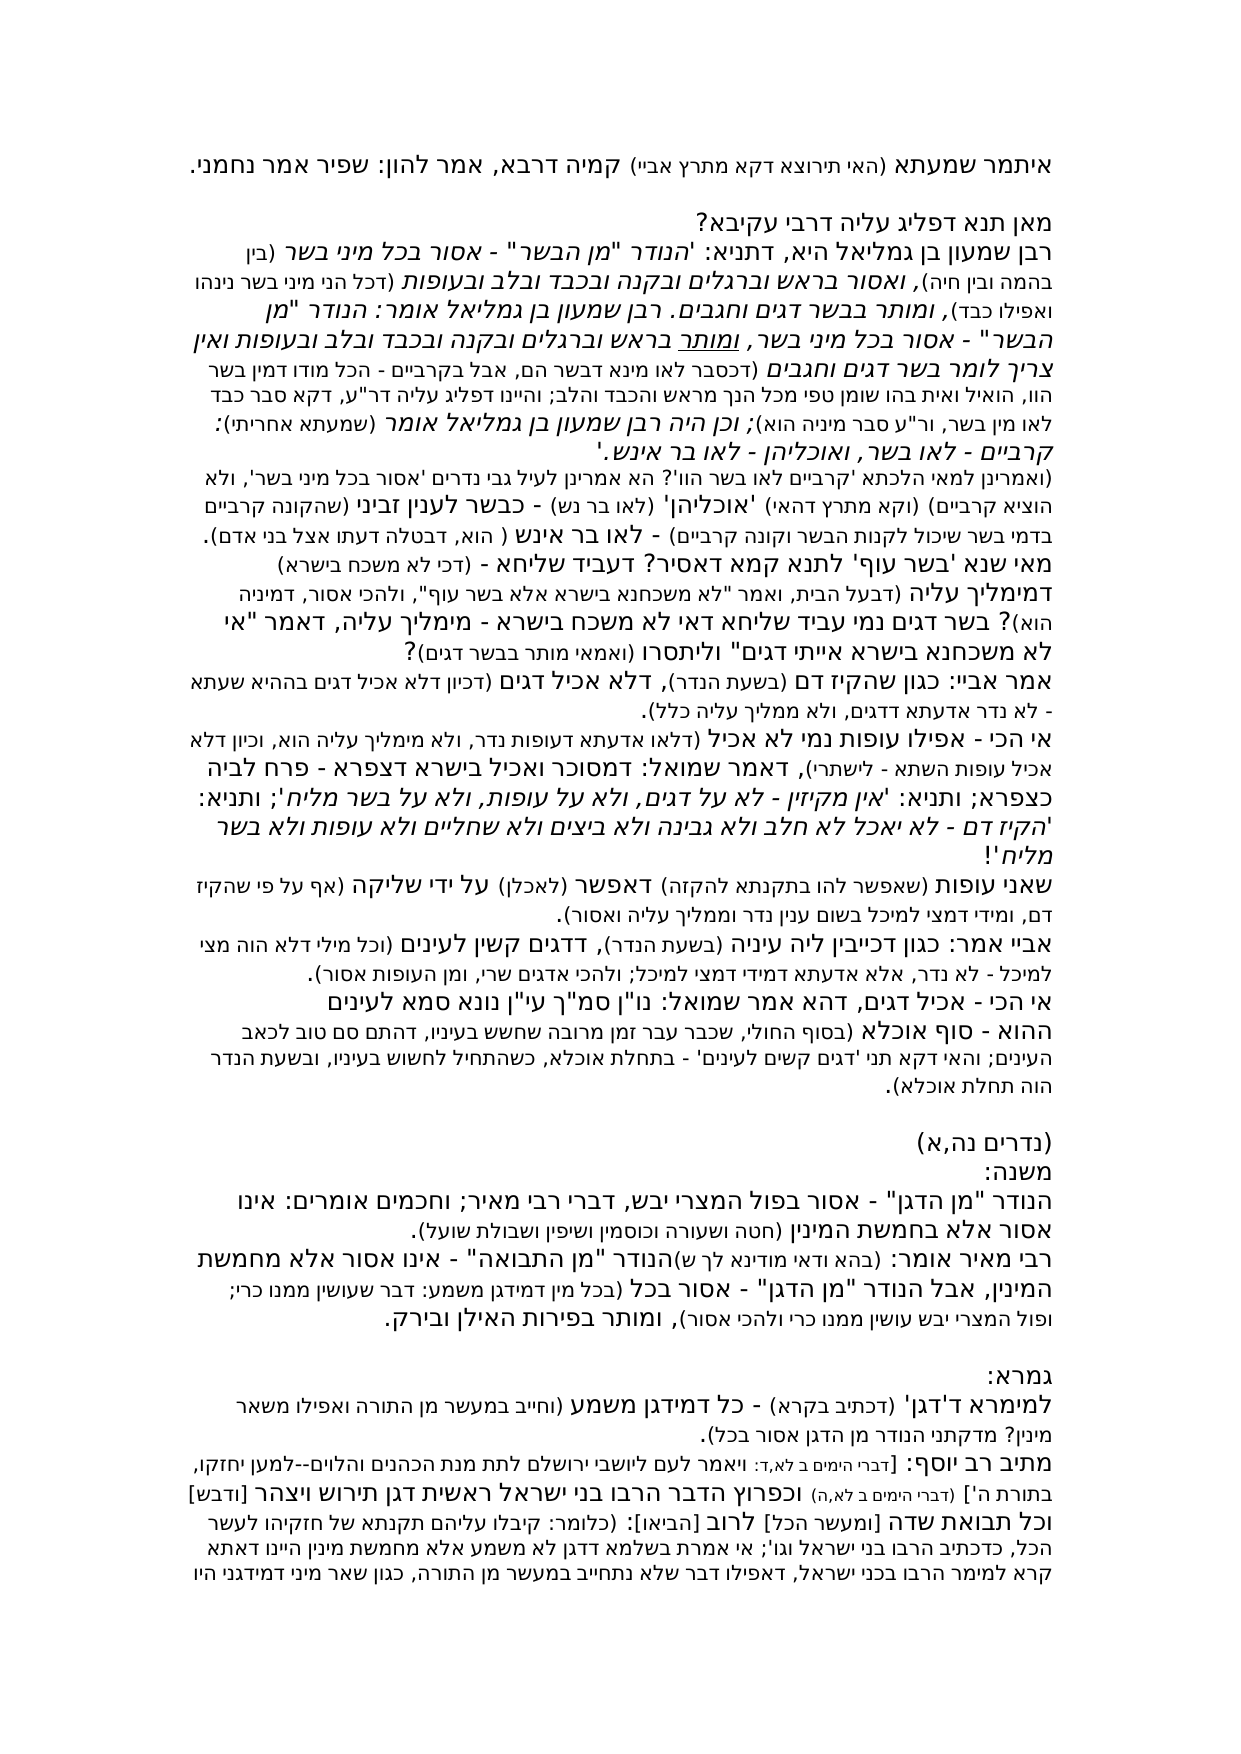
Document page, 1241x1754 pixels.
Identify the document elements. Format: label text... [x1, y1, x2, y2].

text (נדרים נה,א) [187, 1128, 1053, 1157]
text הנודר "מן הדגן" - אסור בפול המצרי יבש, דברי רבי מאיר; וחכמים אומרים: אינו אסור אלא בחמשת המינין (חטה ושעורה וכוסמין ושיפין ושבולת שועל). [187, 1186, 1053, 1244]
text מאי שנא 'בשר עוף' לתנא קמא דאסיר? דעביד שליחא - (דכי לא משכח בישרא) דמימליך עליה (דבעל הבית, ואמר "לא משכחנא בישרא אלא בשר עוף", ולהכי אסור, דמיניה הוא)? בשר דגים נמי עביד שליחא דאי לא משכח בישרא - מימליך עליה, דאמר "אי לא משכחנא בישרא אייתי דגים" וליתסרו (ואמאי מותר בבשר דגים)? [187, 549, 1053, 666]
text אי הכי - אפילו עופות נמי לא אכיל (דלאו אדעתא דעופות נדר, ולא מימליך עליה הוא, וכיון דלא אכיל עופות השתא - לישתרי), דאמר שמואל: דמסוכר ואכיל בישרא דצפרא - פרח לביה כצפרא; ותניא: 'אין מקיזין - לא על דגים, ולא על עופות, ולא על בשר מליח'; ותניא: 'הקיז דם - לא יאכל לא חלב ולא גבינה ולא ביצים ולא שחליים ולא עופות ולא בשר מליח'! [187, 724, 1053, 871]
text גמרא: [187, 1361, 1053, 1390]
text משנה: [187, 1157, 1053, 1186]
text אביי אמר: כגון דכייבין ליה עיניה (בשעת הנדר), דדגים קשין לעינים (וכל מילי דלא הוה מצי למיכל - לא נדר, אלא אדעתא דמידי דמצי למיכל; ולהכי אדגים שרי, ומן העופות אסור). [187, 929, 1053, 987]
text אי הכי - אכיל דגים, דהא אמר שמואל: נו"ן סמ"ך עי"ן נונא סמא לעינים [187, 987, 1053, 1016]
text מתיב רב יוסף: [דברי הימים ב לא,ד: ויאמר לעם ליושבי ירושלם לתת מנת הכהנים והלוים--למען יחזקו, בתורת ה'] (דברי הימים ב לא,ה) וכפרוץ הדבר הרבו בני ישראל ראשית דגן תירוש ויצהר [ודבש] וכל תבואת שדה [ומעשר הכל] לרוב [הביאו]: (כלומר: קיבלו עליהם תקנתא של חזקיהו לעשר הכל, כדכתיב הרבו בני ישראל וגו'; אי אמרת בשלמא דדגן לא משמע אלא מחמשת מינין היינו דאתא קרא למימר הרבו בכני ישראל, דאפילו דבר שלא נתחייב במעשר מן התורה, כגון שאר מיני דמידגני היו [187, 1448, 1053, 1585]
text שאני עופות (שאפשר להו בתקנתא להקזה) דאפשר (לאכלן) על ידי שליקה (אף על פי שהקיז דם, ומידי דמצי למיכל בשום ענין נדר וממליך עליה ואסור). [187, 871, 1053, 929]
text ההוא - סוף אוכלא (בסוף החולי, שכבר עבר זמן מרובה שחשש בעיניו, דהתם סם טוב לכאב העינים; והאי דקא תני 'דגים קשים לעינים' - בתחלת אוכלא, כשהתחיל לחשוש בעיניו, ובשעת הנדר הוה תחלת אוכלא). [187, 1016, 1053, 1099]
text אמר אביי: כגון שהקיז דם (בשעת הנדר), דלא אכיל דגים (דכיון דלא אכיל דגים בההיא שעתא - לא נדר אדעתא דדגים, ולא ממליך עליה כלל). [187, 666, 1053, 724]
text מאן תנא דפליג עליה דרבי עקיבא? [187, 208, 1053, 237]
text למימרא ד'דגן' (דכתיב בקרא) - כל דמידגן משמע (וחייב במעשר מן התורה ואפילו משאר מינין? מדקתני הנודר מן הדגן אסור בכל). [187, 1390, 1053, 1448]
text רבן שמעון בן גמליאל היא, דתניא: 'הנודר "מן הבשר" - אסור בכל מיני בשר (בין בהמה ובין חיה), ואסור בראש וברגלים ובקנה ובכבד ובלב ובעופות (דכל הני מיני בשר נינהו ואפילו כבד), ומותר בבשר דגים וחגבים. רבן שמעון בן גמליאל אומר: הנודר "מן הבשר" - אסור בכל מיני בשר, ומותר בראש וברגלים ובקנה ובכבד ובלב ובעופות ואין צריך לומר בשר דגים וחגבים (דכסבר לאו מינא דבשר הם, אבל בקרביים - הכל מודו דמין בשר הוו, הואיל ואית בהו שומן טפי מכל הנך מראש והכבד והלב; והיינו דפליג עליה דר"ע, דקא סבר כבד לאו מין בשר, ור"ע סבר מיניה הוא); וכן היה רבן שמעון בן גמליאל אומר (שמעתא אחריתי): קרביים - לאו בשר, ואוכליהן - לאו בר אינש.' [187, 237, 1053, 466]
text (ואמרינן למאי הלכתא 'קרביים לאו בשר הוו'? הא אמרינן לעיל גבי נדרים 'אסור בכל מיני בשר', ולא הוציא קרביים) (וקא מתרץ דהאי) 'אוכליהן' (לאו בר נש) - כבשר לענין זביני (שהקונה קרביים בדמי בשר שיכול לקנות הבשר וקונה קרביים) - לאו בר אינש ( הוא, דבטלה דעתו אצל בני אדם). [187, 466, 1053, 549]
text איתמר שמעתא (האי תירוצא דקא מתרץ אביי) קמיה דרבא, אמר להון: שפיר אמר נחמני. [187, 150, 1053, 179]
text רבי מאיר אומר: (בהא ודאי מודינא לך ש)הנודר "מן התבואה" - אינו אסור אלא מחמשת המינין, אבל הנודר "מן הדגן" - אסור בכל (בכל מין דמידגן משמע: דבר שעושין ממנו כרי; ופול המצרי יבש עושין ממנו כרי ולהכי אסור), ומותר בפירות האילן ובירק. [187, 1244, 1053, 1332]
